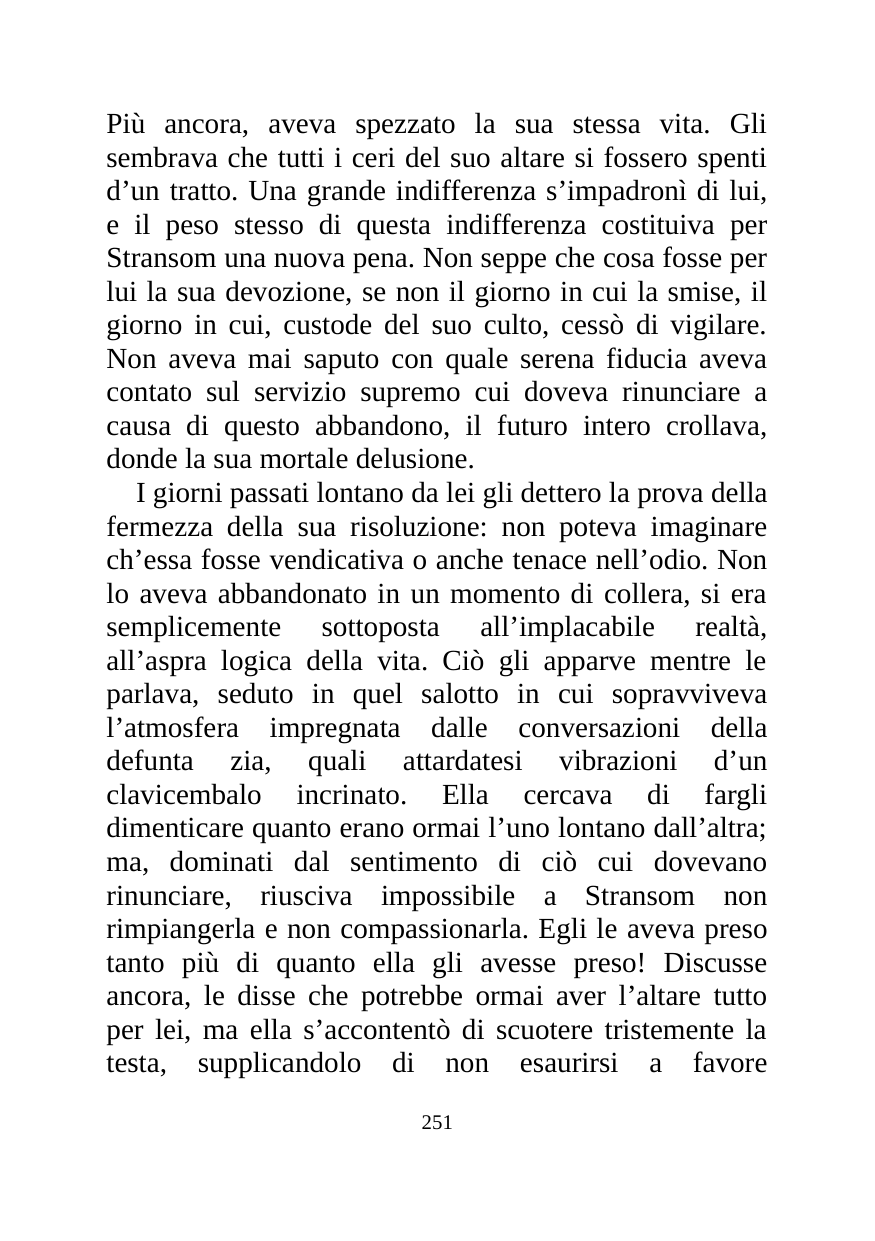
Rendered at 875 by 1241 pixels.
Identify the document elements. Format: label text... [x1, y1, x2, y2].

text Più ancora, aveva spezzato la sua stessa vita. Gli sembrava che tutti i ceri del suo altare si fossero spenti d’un tratto. Una grande indifferenza s’impadronì di lui, e il peso stesso di questa indifferenza costituiva per Stransom una nuova pena. Non seppe che cosa fosse per lui la sua devozione, se non il giorno in cui la smise, il giorno in cui, custode del suo culto, cessò di vigilare. Non aveva mai saputo con quale serena fiducia aveva contato sul servizio supremo cui doveva rinunciare a causa di questo abbandono, il futuro intero crollava, donde la sua mortale delusione. [106, 106, 768, 475]
text I giorni passati lontano da lei gli dettero la prova della fermezza della sua risoluzione: non poteva imaginare ch’essa fosse vendicativa o anche tenace nell’odio. Non lo aveva abbandonato in un momento di collera, si era semplicemente sottoposta all’implacabile realtà, all’aspra logica della vita. Ciò gli apparve mentre le parlava, seduto in quel salotto in cui sopravviveva l’atmosfera impregnata dalle conversazioni della defunta zia, quali attardatesi vibrazioni d’un clavicembalo incrinato. Ella cercava di fargli dimenticare quanto erano ormai l’uno lontano dall’altra; ma, dominati dal sentimento di ciò cui dovevano rinunciare, riusciva impossibile a Stransom non rimpiangerla e non compassionarla. Egli le aveva preso tanto più di quanto ella gli avesse preso! Discusse ancora, le disse che potrebbe ormai aver l’altare tutto per lei, ma ella s’accontentò di scuotere tristemente la testa, supplicandolo di non esaurirsi a favore [106, 475, 768, 1079]
